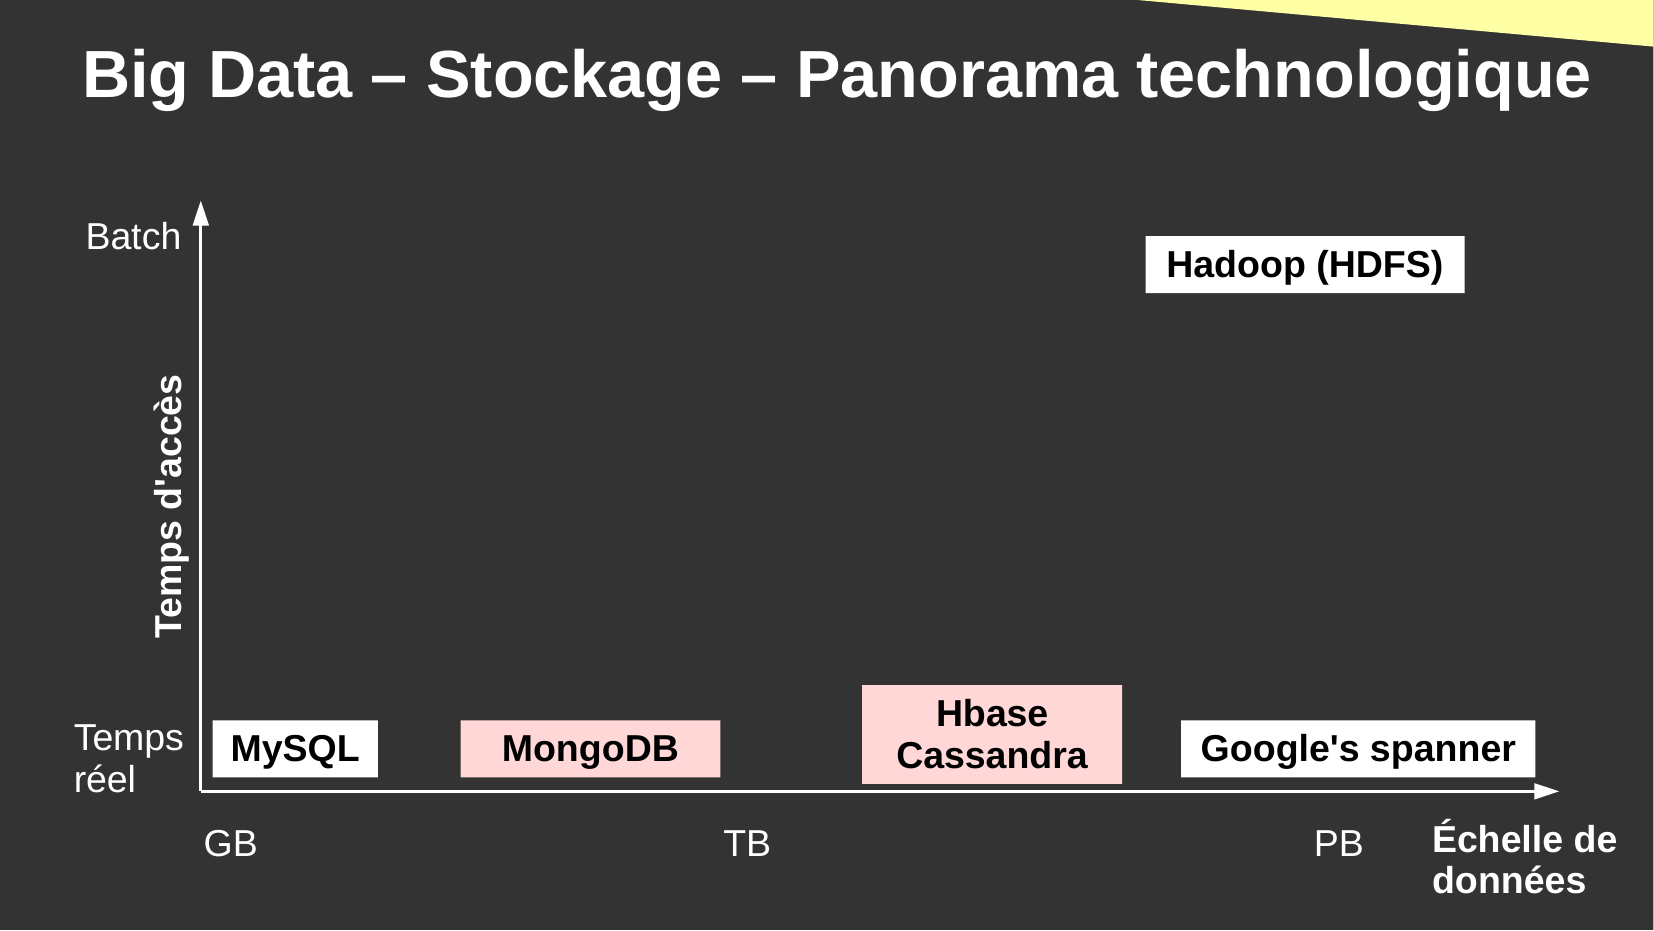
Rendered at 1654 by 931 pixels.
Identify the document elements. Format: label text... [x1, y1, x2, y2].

text_box Temps d'accès [139, 323, 197, 690]
text_box Hbase Cassandra [862, 685, 1123, 784]
text_box Batch [70, 208, 225, 308]
text_box Hadoop (HDFS) [1145, 236, 1465, 294]
text_box MySQL [212, 720, 378, 778]
text_box TB [708, 814, 804, 872]
text_box Google's spanner [1181, 720, 1536, 778]
title Big Data – Stockage – Panorama technologique [82, 37, 1607, 187]
text_box [1137, 0, 1654, 47]
text_box GB [188, 814, 284, 872]
text_box PB [1299, 814, 1394, 872]
text_box MongoDB [460, 720, 721, 778]
text_box Échelle de données [1417, 810, 1654, 910]
text_box Temps réel [59, 708, 213, 808]
